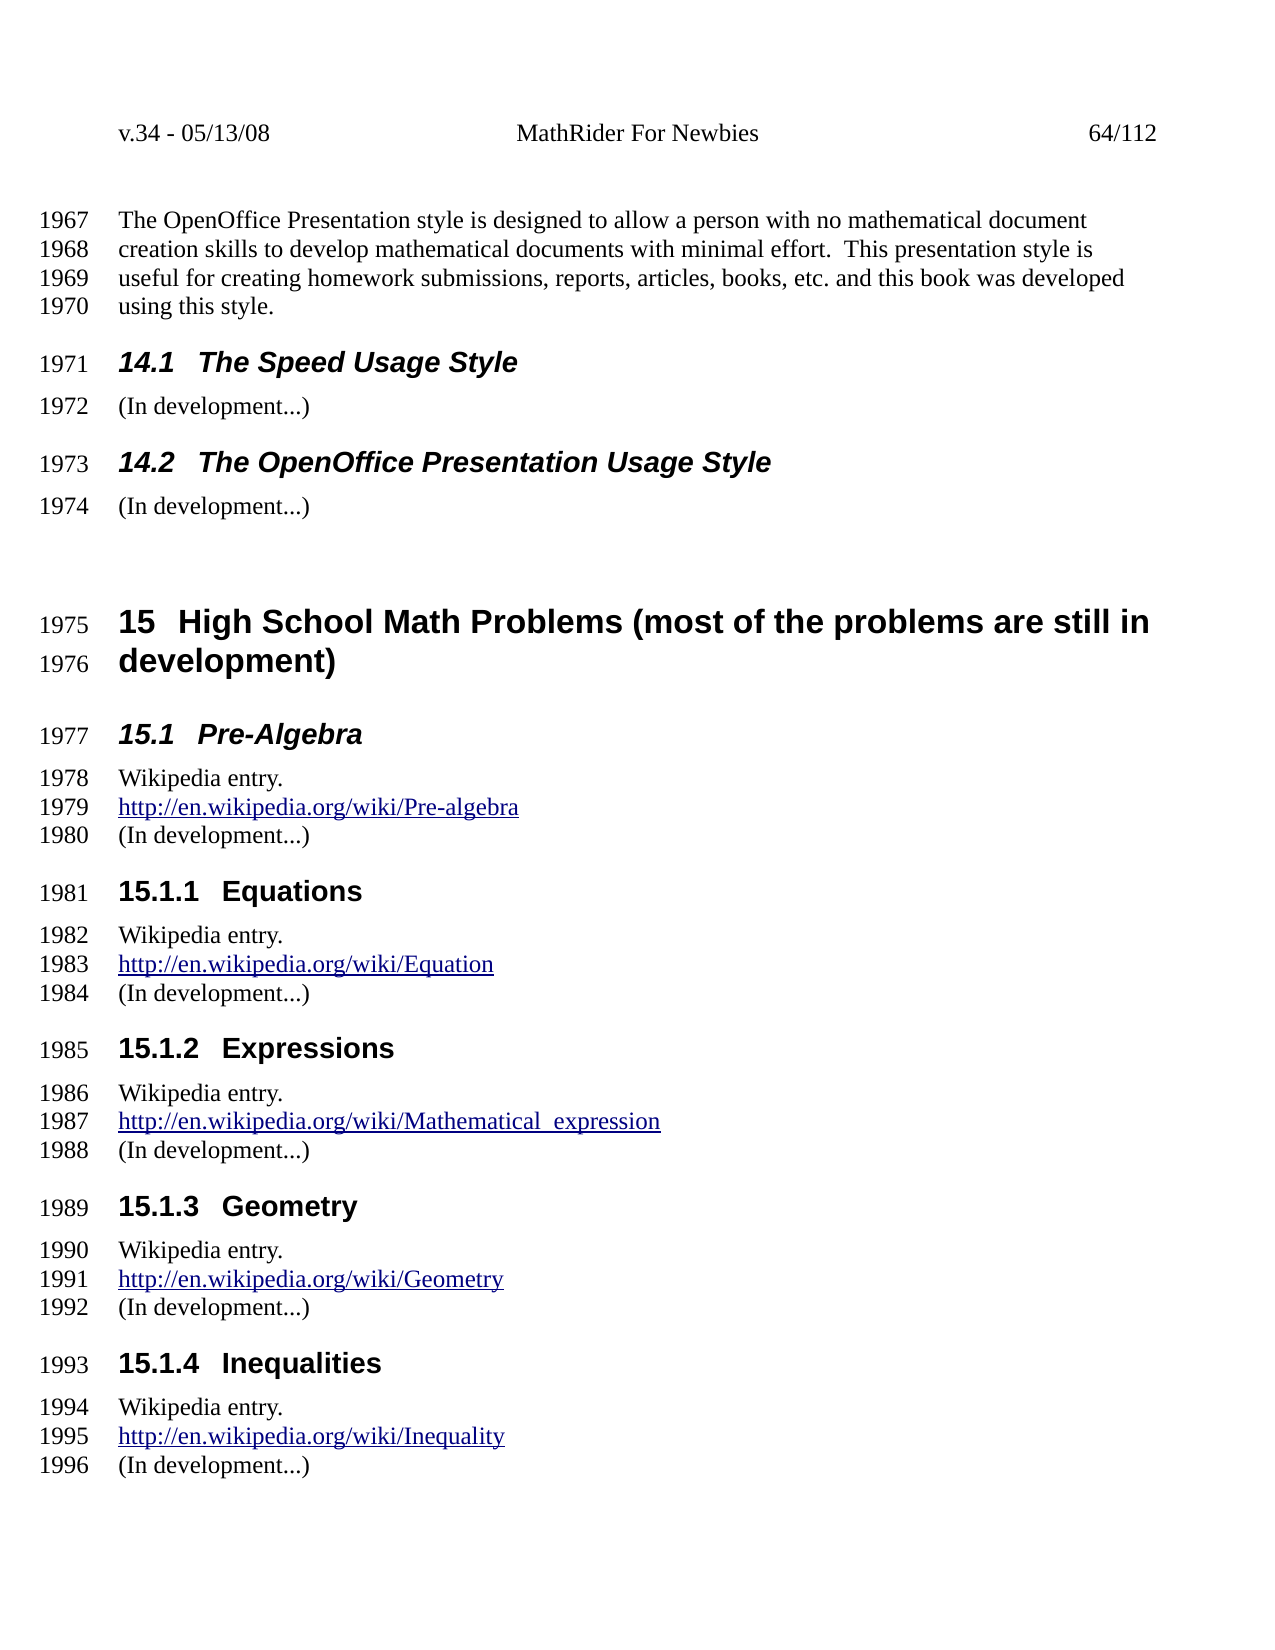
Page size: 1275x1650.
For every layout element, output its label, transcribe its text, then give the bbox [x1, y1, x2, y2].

text http://en.wikipedia.org/wiki/Pre-algebra [118, 792, 1157, 821]
text Wikipedia entry. [118, 763, 1157, 792]
subtitle High School Math Problems (most of the problems are still in development) [118, 602, 1157, 679]
text http://en.wikipedia.org/wiki/Geometry [118, 1264, 1157, 1292]
subtitle Geometry [118, 1189, 1157, 1222]
subtitle The OpenOffice Presentation Usage Style [118, 445, 1157, 478]
text Wikipedia entry. [118, 920, 1157, 949]
text (In development...) [118, 391, 1157, 420]
text http://en.wikipedia.org/wiki/Equation [118, 949, 1157, 978]
text (In development...) [118, 978, 1157, 1007]
text Wikipedia entry. [118, 1078, 1157, 1106]
text Wikipedia entry. [118, 1392, 1157, 1421]
subtitle Expressions [118, 1032, 1157, 1065]
subtitle The Speed Usage Style [118, 345, 1157, 379]
text http://en.wikipedia.org/wiki/Inequality [118, 1421, 1157, 1450]
text (In development...) [118, 1135, 1157, 1164]
text (In development...) [118, 491, 1157, 520]
text (In development...) [118, 1292, 1157, 1321]
subtitle Pre-Algebra [118, 717, 1157, 751]
text The OpenOffice Presentation style is designed to allow a person with no mathematical document creation skills to develop mathematical documents with minimal effort. This presentation style is useful for creating homework submissions, reports, articles, books, etc. and this book was developed using this style. [118, 205, 1157, 320]
text (In development...) [118, 1450, 1157, 1478]
text Wikipedia entry. [118, 1235, 1157, 1264]
subtitle Inequalities [118, 1346, 1157, 1380]
subtitle Equations [118, 874, 1157, 908]
text http://en.wikipedia.org/wiki/Mathematical_expression [118, 1106, 1157, 1135]
text (In development...) [118, 821, 1157, 849]
